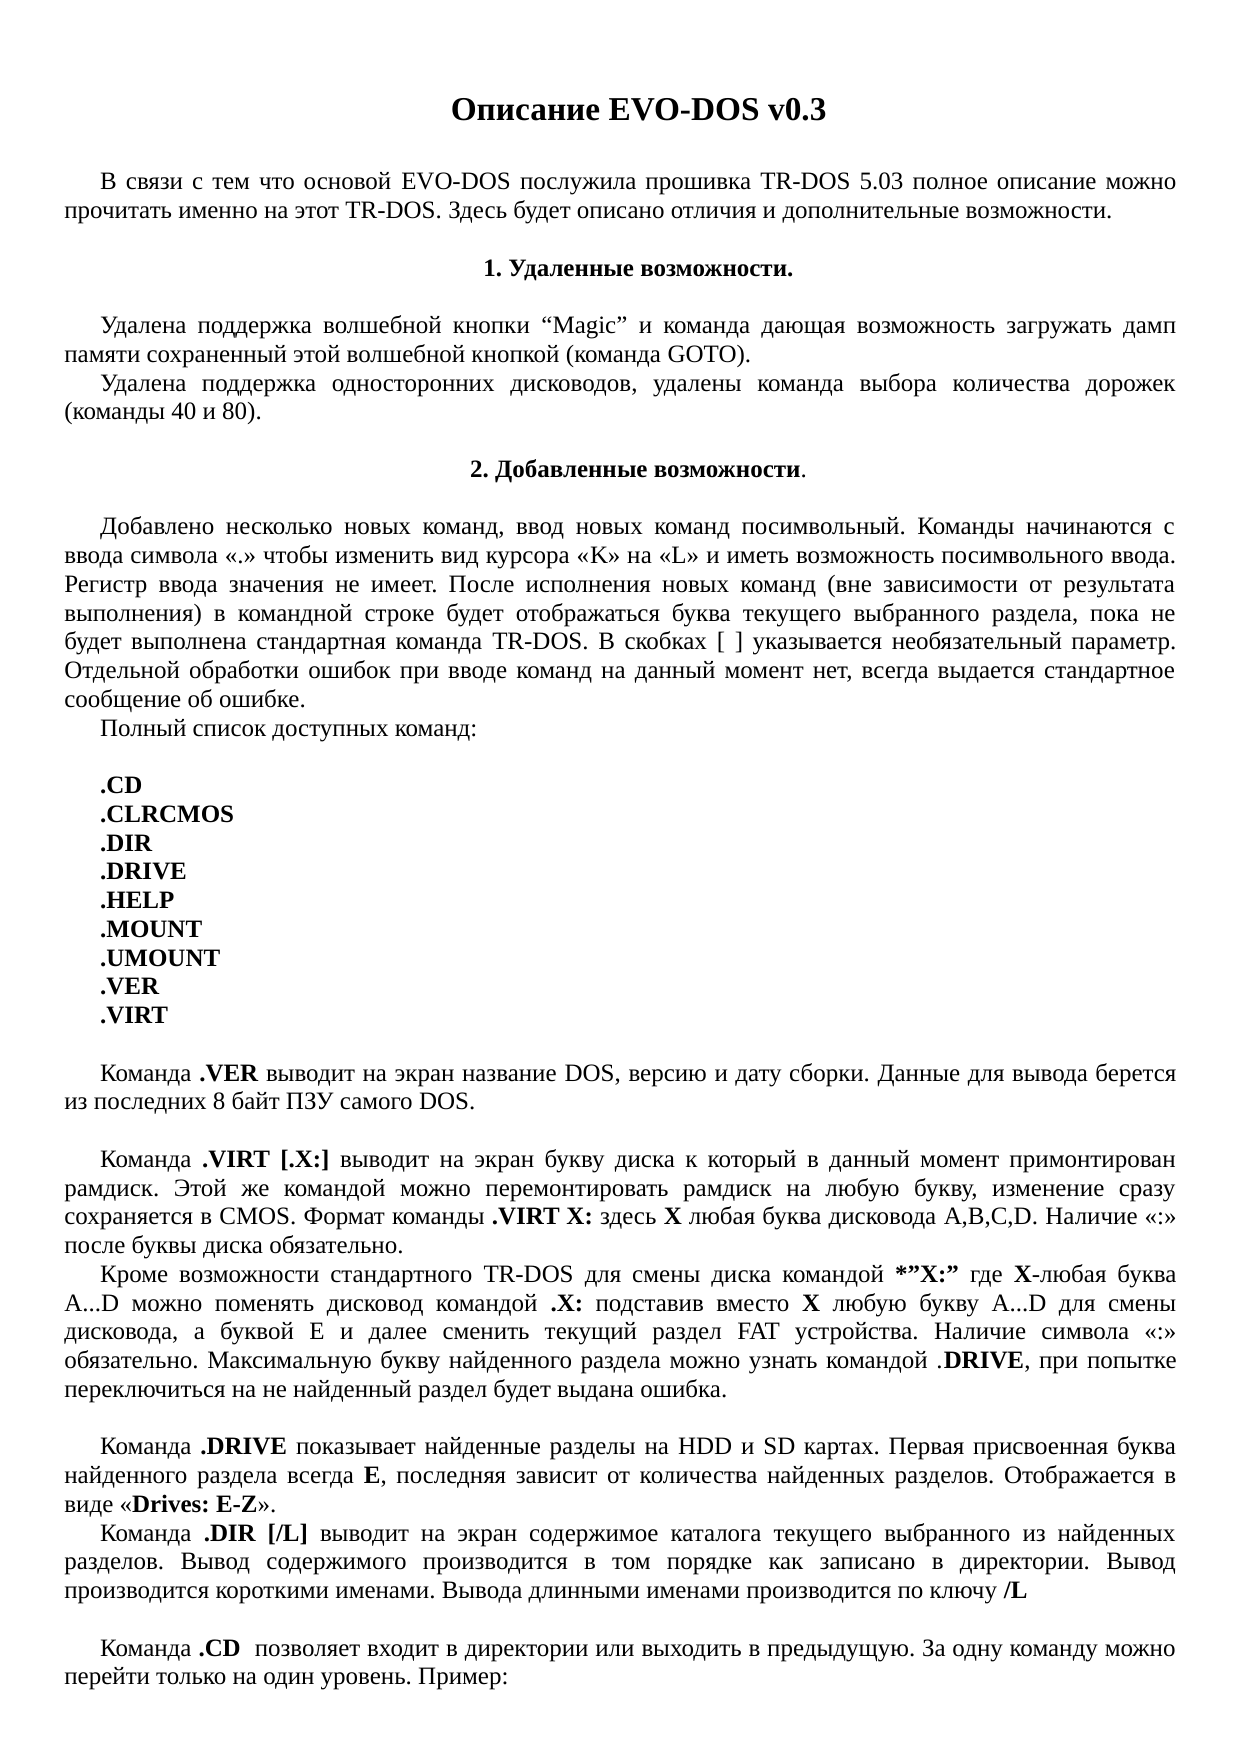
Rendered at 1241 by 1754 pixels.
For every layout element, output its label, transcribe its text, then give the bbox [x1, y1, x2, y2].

text 2. Добавленные возможности. [64, 454, 1177, 483]
text Добавлено несколько новых команд, ввод новых команд посимвольный. Команды начинаются с ввода символа «.» чтобы изменить вид курсора «K» на «L» и иметь возможность посимвольного ввода. Регистр ввода значения не имеет. После исполнения новых команд (вне зависимости от результата выполнения) в командной строке будет отображаться буква текущего выбранного раздела, пока не будет выполнена стандартная команда TR-DOS. В скобках [ ] указывается необязательный параметр. Отдельной обработки ошибок при вводе команд на данный момент нет, всегда выдается стандартное сообщение об ошибке. [64, 511, 1177, 713]
text Команда .VER выводит на экран название DOS, версию и дату сборки. Данные для вывода берется из последних 8 байт ПЗУ самого DOS. [64, 1058, 1177, 1115]
text .UMOUNT [64, 943, 1177, 971]
text Команда .DRIVE показывает найденные разделы на HDD и SD картах. Первая присвоенная буква найденного раздела всегда E, последняя зависит от количества найденных разделов. Отображается в виде «Drives: E-Z». [64, 1431, 1177, 1518]
text Команда .VIRT [.X:] выводит на экран букву диска к который в данный момент примонтирован рамдиск. Этой же командой можно перемонтировать рамдиск на любую букву, изменение сразу сохраняется в CMOS. Формат команды .VIRT X: здесь X любая буква дисковода A,B,C,D. Наличие «:» после буквы диска обязательно. [64, 1144, 1177, 1259]
text Команда .DIR [/L] выводит на экран содержимое каталога текущего выбранного из найденных разделов. Вывод содержимого производится в том порядке как записано в директории. Вывод производится короткими именами. Вывода длинными именами производится по ключу /L [64, 1518, 1177, 1604]
text Полный список доступных команд: [64, 713, 1177, 741]
text .VIRT [64, 1000, 1177, 1029]
text 1. Удаленные возможности. [64, 253, 1177, 281]
text В связи с тем что основой EVO-DOS послужила прошивка TR-DOS 5.03 полное описание можно прочитать именно на этот TR-DOS. Здесь будет описано отличия и дополнительные возможности. [64, 166, 1177, 224]
text Удалена поддержка односторонних дисководов, удалены команда выбора количества дорожек (команды 40 и 80). [64, 368, 1177, 425]
text .MOUNT [64, 914, 1177, 943]
text .CD [64, 770, 1177, 799]
text .DRIVE [64, 856, 1177, 885]
text Описание EVO-DOS v0.3 [64, 90, 1177, 128]
text .CLRCMOS [64, 799, 1177, 828]
text .DIR [64, 828, 1177, 856]
text .HELP [64, 885, 1177, 914]
text Удалена поддержка волшебной кнопки “Magic” и команда дающая возможность загружать дамп памяти сохраненный этой волшебной кнопкой (команда GOTO). [64, 310, 1177, 368]
text .VER [64, 971, 1177, 1000]
text Кроме возможности стандартного TR-DOS для смены диска командой *”X:” где X-любая буква A...D можно поменять дисковод командой .X: подставив вместо X любую букву A...D для смены дисковода, а буквой E и далее сменить текущий раздел FAT устройства. Наличие символа «:» обязательно. Максимальную букву найденного раздела можно узнать командой .DRIVE, при попытке переключиться на не найденный раздел будет выдана ошибка. [64, 1259, 1177, 1403]
text Команда .CD позволяет входит в директории или выходить в предыдущую. За одну команду можно перейти только на один уровень. Пример: [64, 1633, 1177, 1690]
